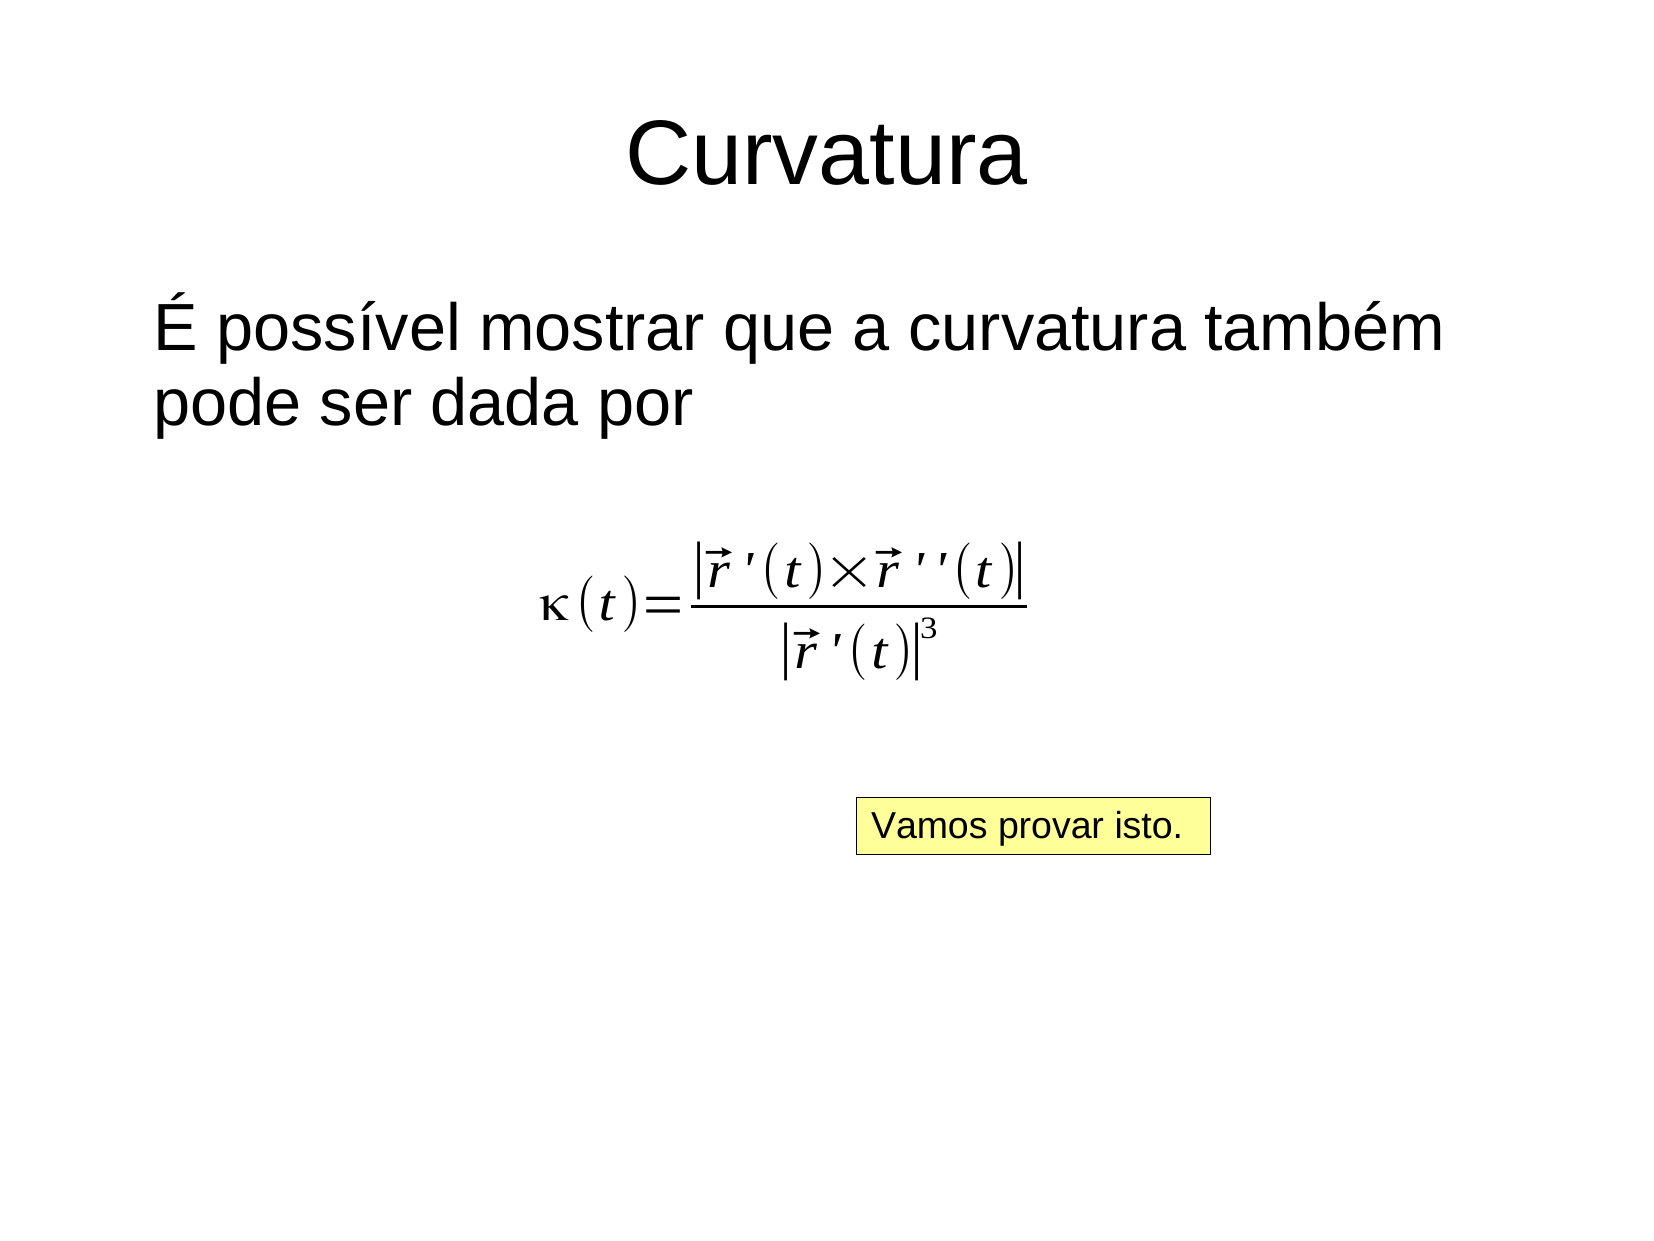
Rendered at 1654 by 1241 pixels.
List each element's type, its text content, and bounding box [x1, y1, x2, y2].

chart [531, 539, 1039, 683]
list É possível mostrar que a curvatura também pode ser dada por [82, 290, 1538, 1010]
text_box Vamos provar isto. [856, 797, 1211, 855]
title Curvatura [82, 49, 1571, 257]
